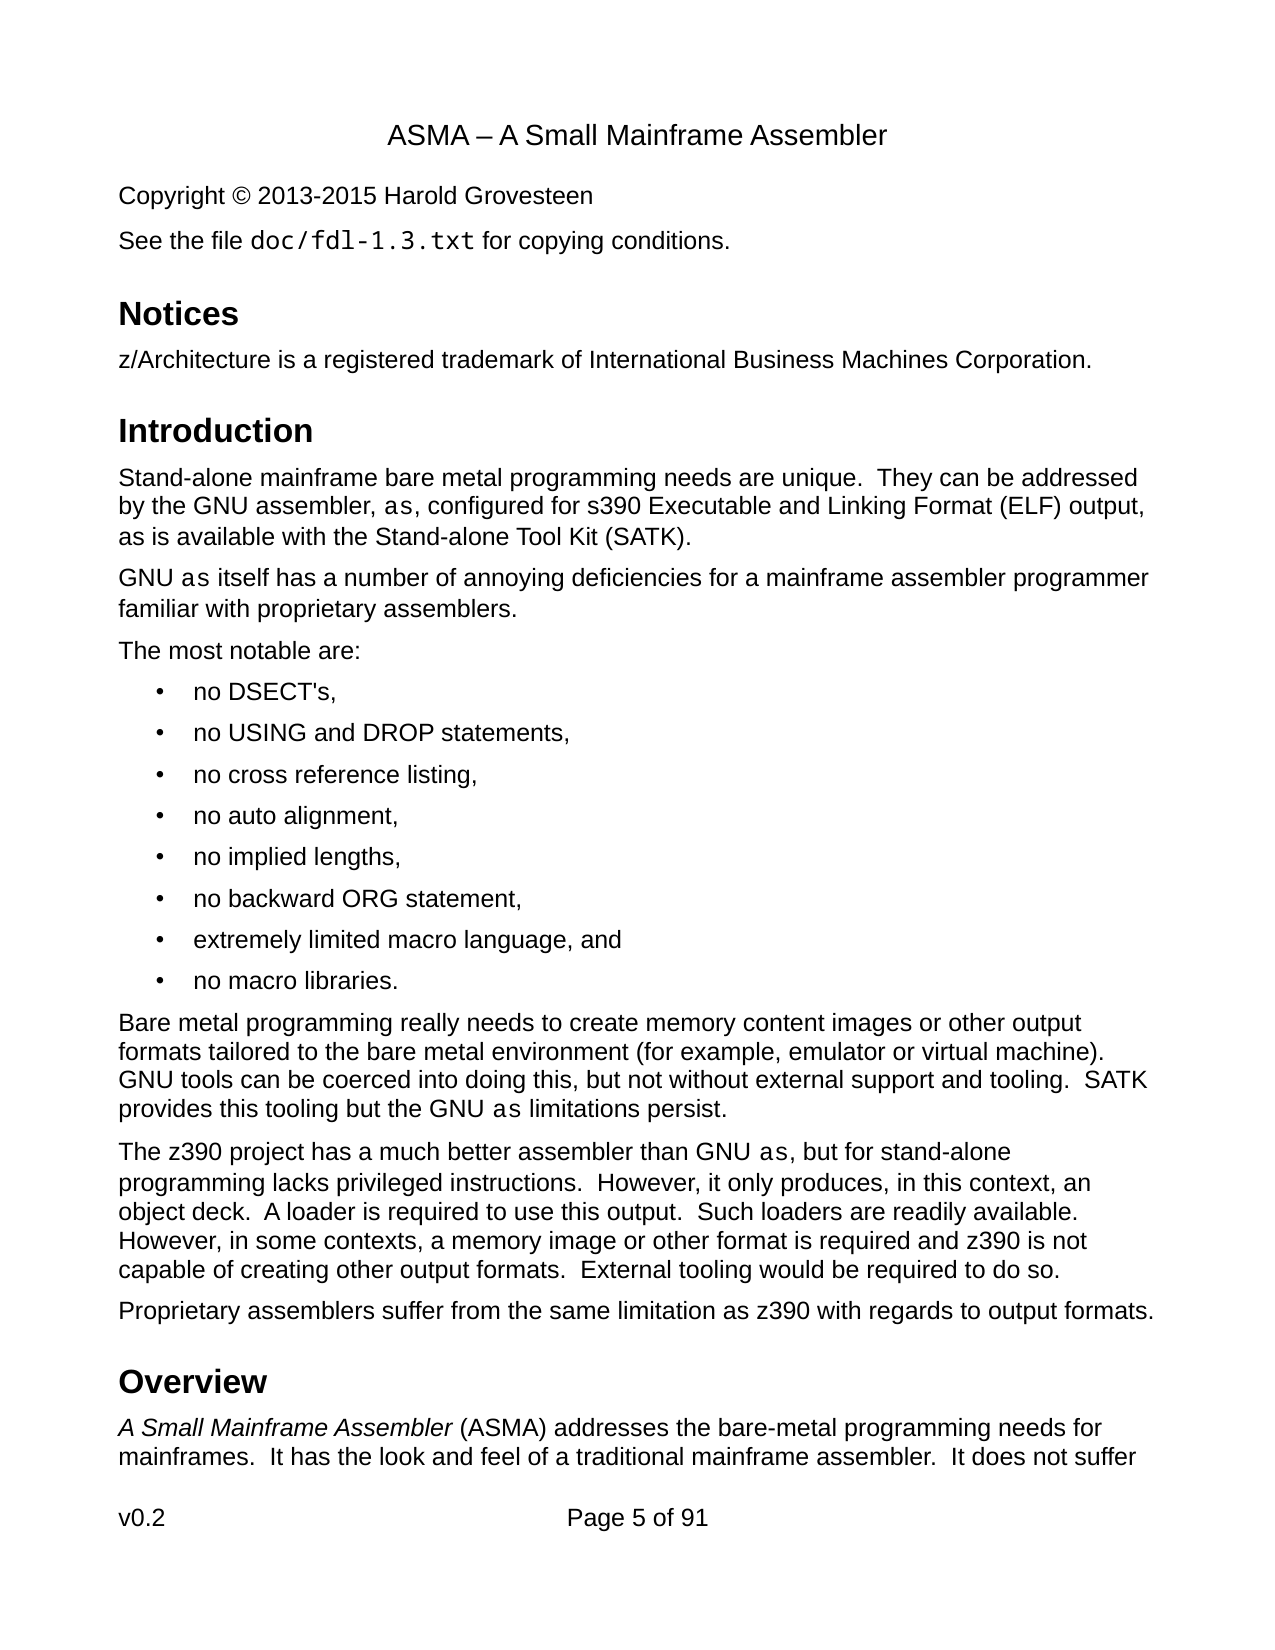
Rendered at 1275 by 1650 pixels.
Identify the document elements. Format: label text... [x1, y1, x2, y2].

text The z390 project has a much better assembler than GNU as, but for stand-alone programming lacks privileged instructions. However, it only produces, in this context, an object deck. A loader is required to use this output. Such loaders are readily available. However, in some contexts, a memory image or other format is required and z390 is not capable of creating other output formats. External tooling would be required to do so. [118, 1137, 1157, 1283]
list no auto alignment, [156, 801, 1157, 830]
text Copyright © 2013-2015 Harold Grovesteen [118, 181, 1157, 210]
list no USING and DROP statements, [156, 718, 1157, 747]
subtitle Introduction [118, 411, 1157, 450]
text Stand-alone mainframe bare metal programming needs are unique. They can be addressed by the GNU assembler, as, configured for s390 Executable and Linking Format (ELF) output, as is available with the Stand-alone Tool Kit (SATK). [118, 462, 1157, 551]
list no backward ORG statement, [156, 884, 1157, 912]
list no cross reference listing, [156, 759, 1157, 788]
text See the file doc/fdl-1.3.txt for copying conditions. [118, 222, 1157, 256]
text GNU as itself has a number of annoying deficiencies for a mainframe assembler programmer familiar with proprietary assemblers. [118, 563, 1157, 623]
text A Small Mainframe Assembler (ASMA) addresses the bare-metal programming needs for mainframes. It has the look and feel of a traditional mainframe assembler. It does not suffer [118, 1413, 1157, 1471]
text The most notable are: [118, 636, 1157, 664]
list no macro libraries. [156, 966, 1157, 995]
text Proprietary assemblers suffer from the same limitation as z390 with regards to output formats. [118, 1296, 1157, 1324]
list no implied lengths, [156, 842, 1157, 871]
subtitle Overview [118, 1362, 1157, 1401]
text z/Architecture is a registered trademark of International Business Machines Corporation. [118, 345, 1157, 374]
list extremely limited macro language, and [156, 925, 1157, 954]
list no DSECT's, [156, 677, 1157, 706]
subtitle Notices [118, 294, 1157, 333]
text Bare metal programming really needs to create memory content images or other output formats tailored to the bare metal environment (for example, emulator or virtual machine). GNU tools can be coerced into doing this, but not without external support and tooling. SATK provides this tooling but the GNU as limitations persist. [118, 1008, 1157, 1125]
